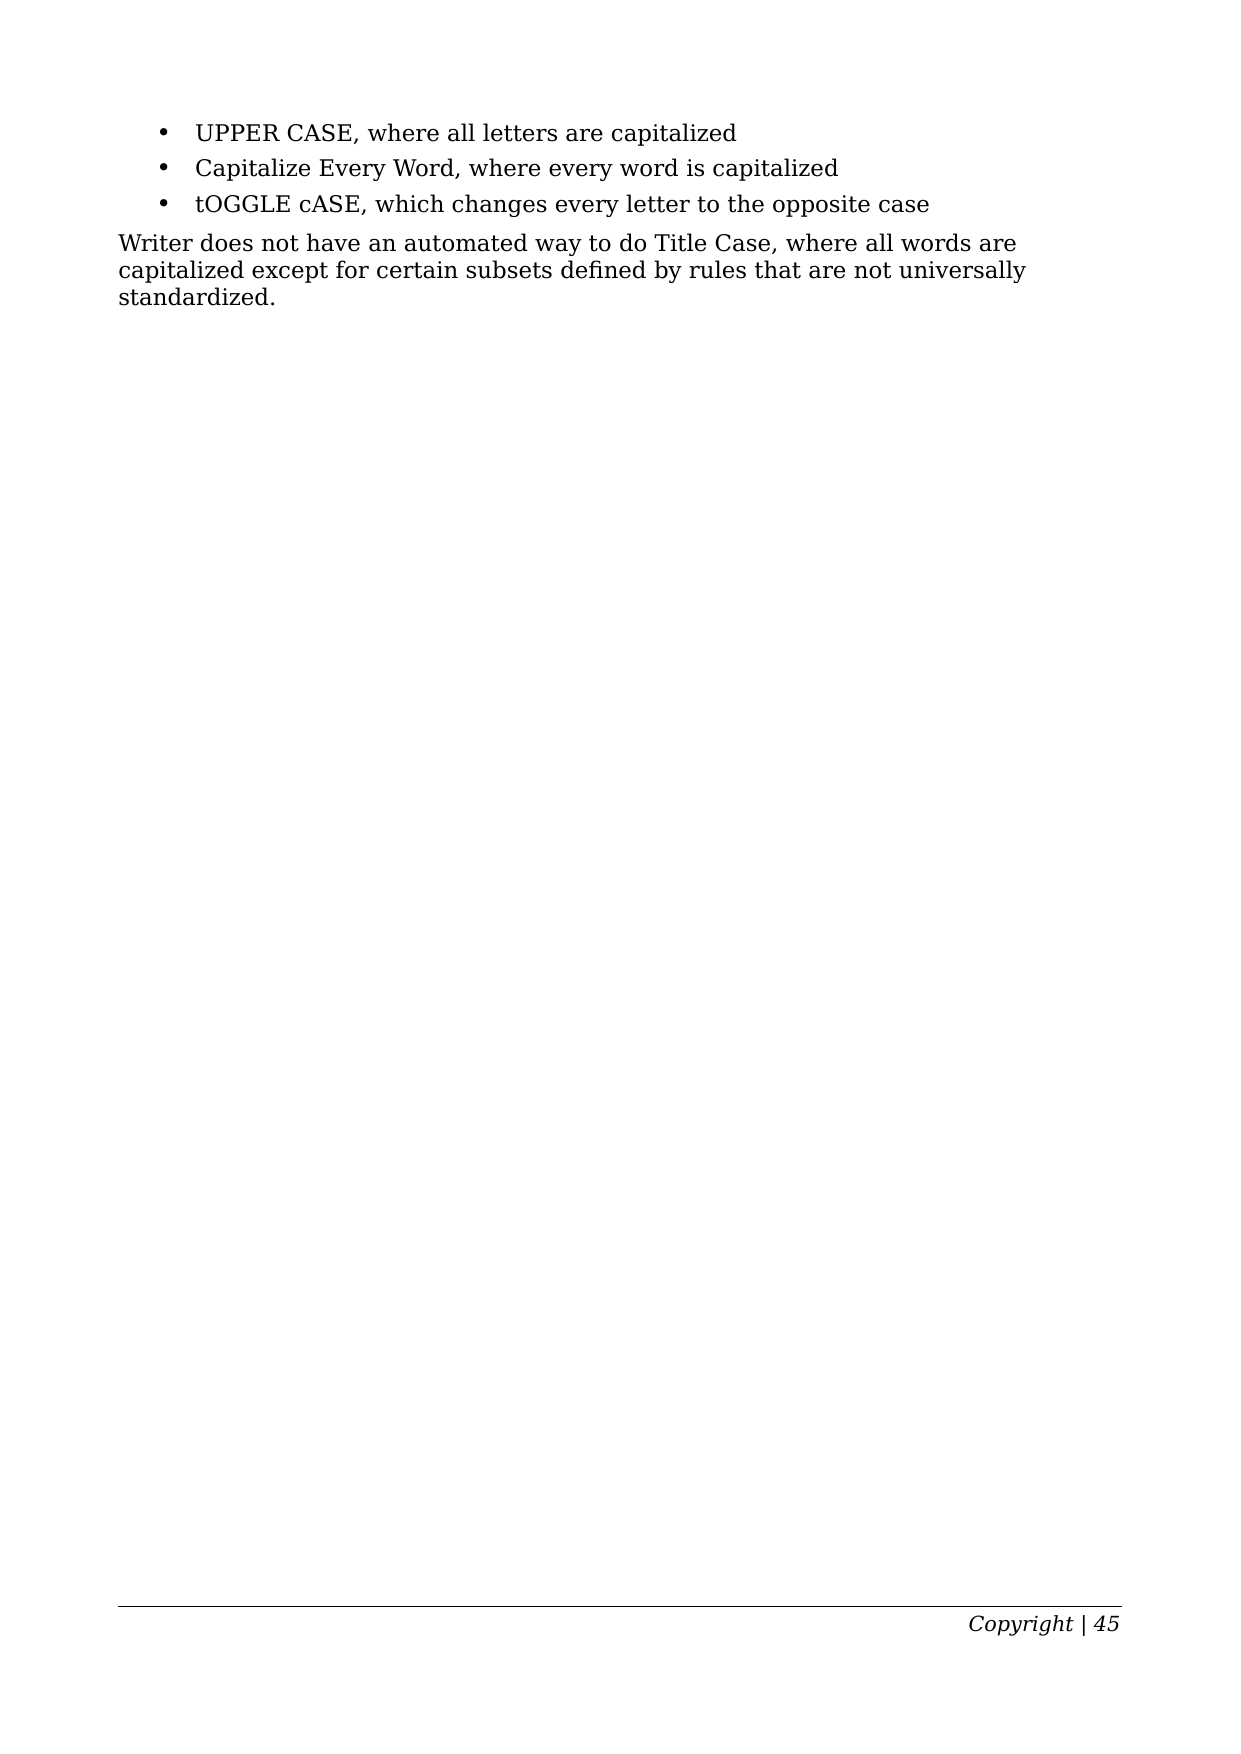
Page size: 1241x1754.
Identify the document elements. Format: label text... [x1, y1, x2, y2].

list UPPER CASE, where all letters are capitalized [156, 118, 1122, 147]
text Writer does not have an automated way to do Title Case, where all words are capitalized except for certain subsets defined by rules that are not universally standardized. [118, 231, 1122, 311]
list tOGGLE cASE, which changes every letter to the opposite case [156, 189, 1122, 218]
list Capitalize Every Word, where every word is capitalized [156, 153, 1122, 183]
